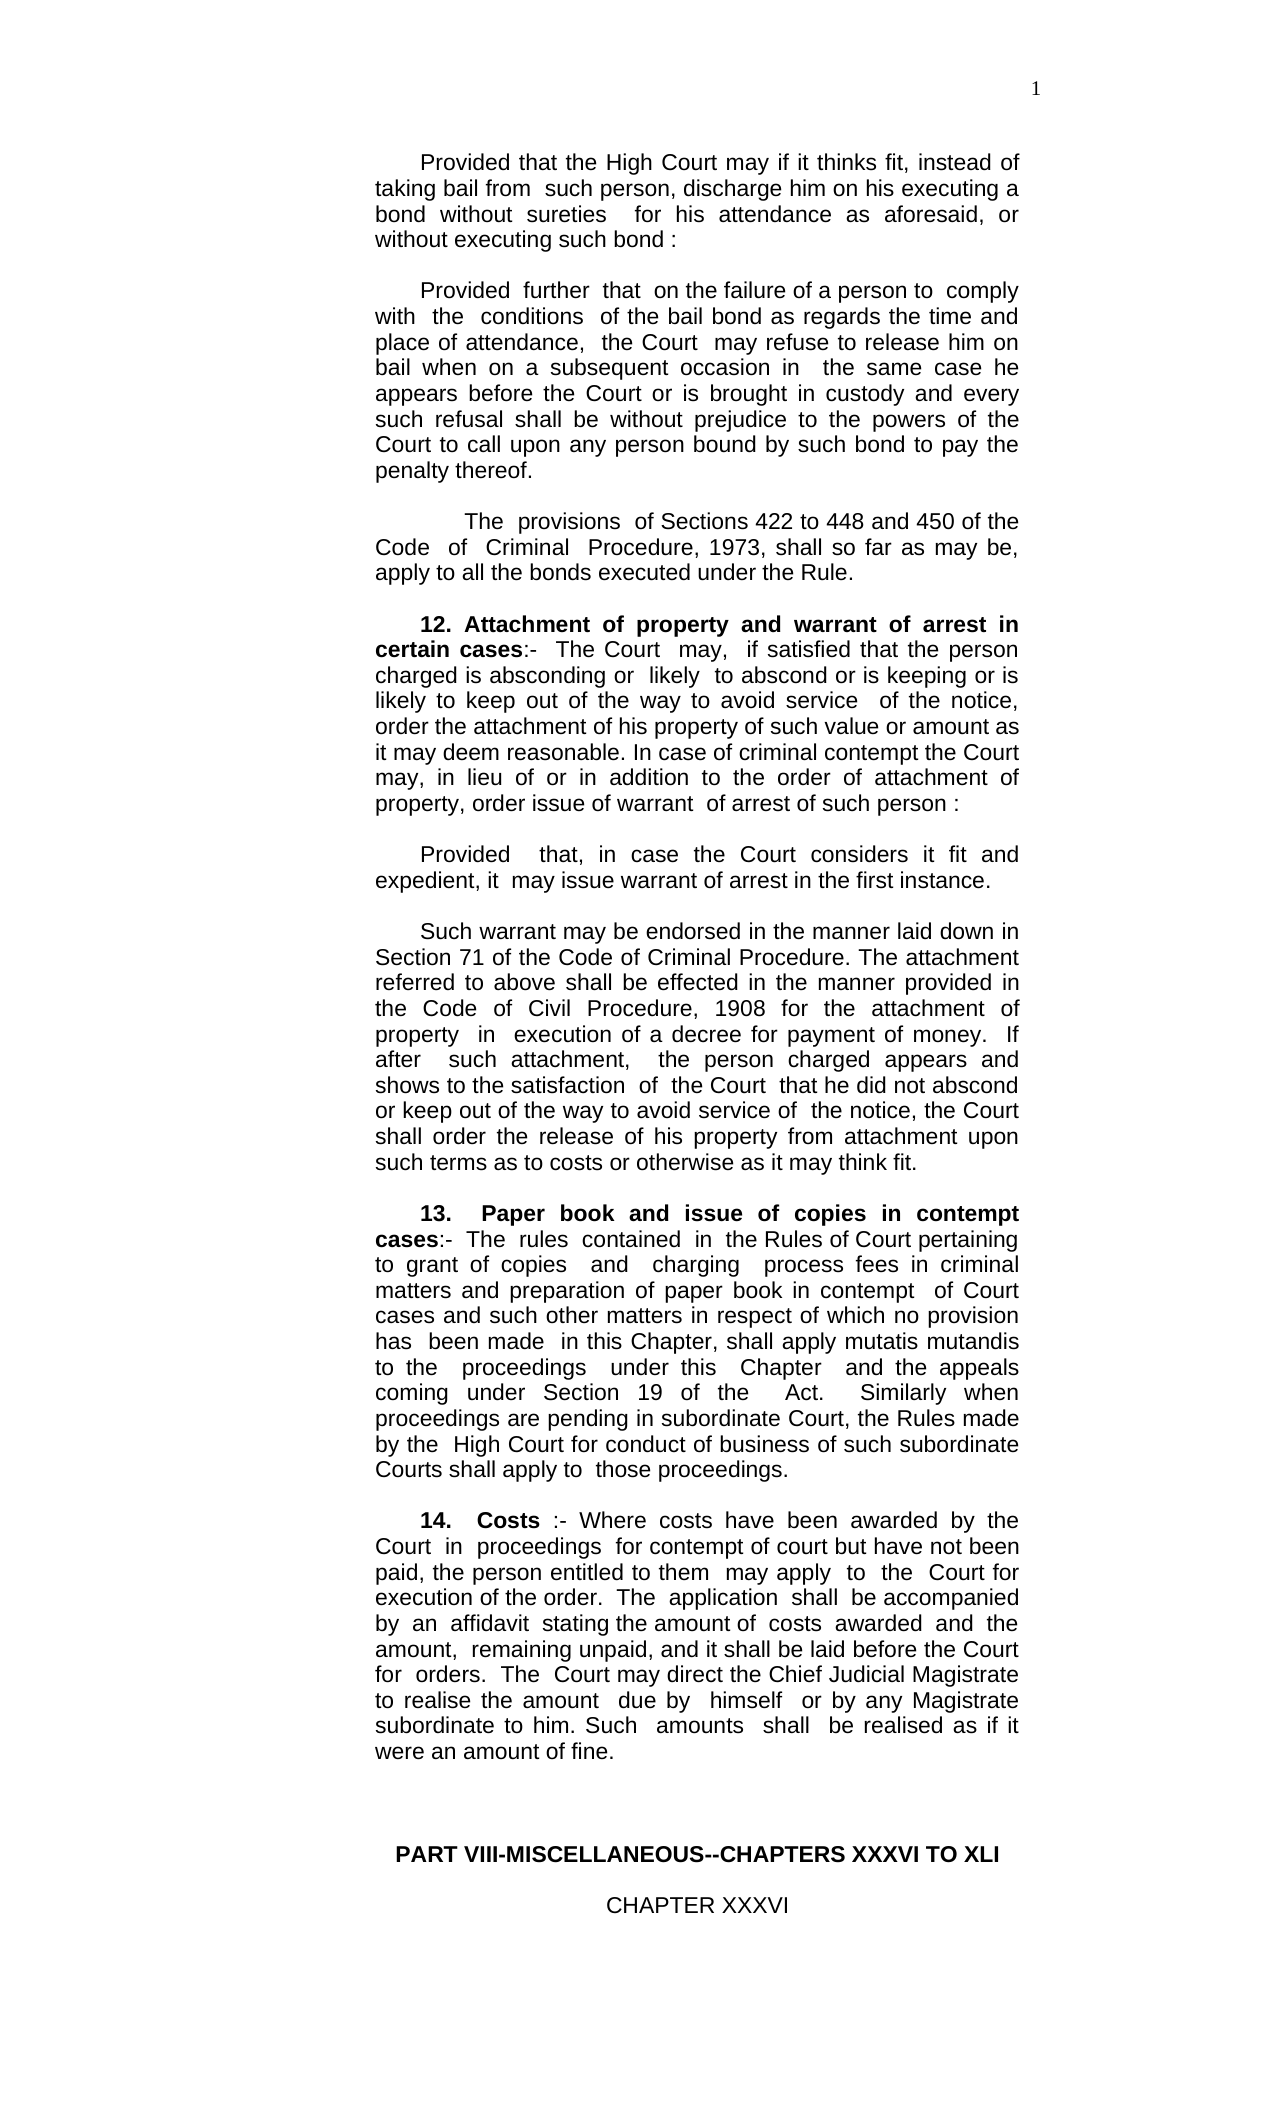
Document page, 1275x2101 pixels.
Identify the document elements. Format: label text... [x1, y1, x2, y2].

text Provided that, in case the Court considers it fit and expedient, it may issue warrant of arrest in the first instance. [375, 842, 1020, 893]
text 12. Attachment of property and warrant of arrest in certain cases:- The Court may, if satisfied that the person charged is absconding or likely to abscond or is keeping or is likely to keep out of the way to avoid service of the notice, order the attachment of his property of such value or amount as it may deem reasonable. In case of criminal contempt the Court may, in lieu of or in addition to the order of attachment of property, order issue of warrant of arrest of such person : [375, 611, 1020, 816]
text Provided that the High Court may if it thinks fit, instead of taking bail from such person, discharge him on his executing a bond without sureties for his attendance as aforesaid, or without executing such bond : [375, 150, 1020, 252]
text The provisions of Sections 422 to 448 and 450 of the Code of Criminal Procedure, 1973, shall so far as may be, apply to all the bonds executed under the Rule. [375, 509, 1020, 586]
text 14. Costs :- Where costs have been awarded by the Court in proceedings for contempt of court but have not been paid, the person entitled to them may apply to the Court for execution of the order. The application shall be accompanied by an affidavit stating the amount of costs awarded and the amount, remaining unpaid, and it shall be laid before the Court for orders. The Court may direct the Chief Judicial Magistrate to realise the amount due by himself or by any Magistrate subordinate to him. Such amounts shall be realised as if it were an amount of fine. [375, 1508, 1020, 1764]
text 13. Paper book and issue of copies in contempt cases:- The rules contained in the Rules of Court pertaining to grant of copies and charging process fees in criminal matters and preparation of paper book in contempt of Court cases and such other matters in respect of which no provision has been made in this Chapter, shall apply mutatis mutandis to the proceedings under this Chapter and the appeals coming under Section 19 of the Act. Similarly when proceedings are pending in subordinate Court, the Rules made by the High Court for conduct of business of such subordinate Courts shall apply to those proceedings. [375, 1201, 1020, 1482]
text CHAPTER XXXVI [375, 1892, 1020, 1918]
text PART VIII-MISCELLANEOUS--CHAPTERS XXXVI TO XLI [375, 1841, 1020, 1867]
text Provided further that on the failure of a person to comply with the conditions of the bail bond as regards the time and place of attendance, the Court may refuse to release him on bail when on a subsequent occasion in the same case he appears before the Court or is brought in custody and every such refusal shall be without prejudice to the powers of the Court to call upon any person bound by such bond to pay the penalty thereof. [375, 278, 1020, 483]
text Such warrant may be endorsed in the manner laid down in Section 71 of the Code of Criminal Procedure. The attachment referred to above shall be effected in the manner provided in the Code of Civil Procedure, 1908 for the attachment of property in execution of a decree for payment of money. If after such attachment, the person charged appears and shows to the satisfaction of the Court that he did not abscond or keep out of the way to avoid service of the notice, the Court shall order the release of his property from attachment upon such terms as to costs or otherwise as it may think fit. [375, 919, 1020, 1175]
